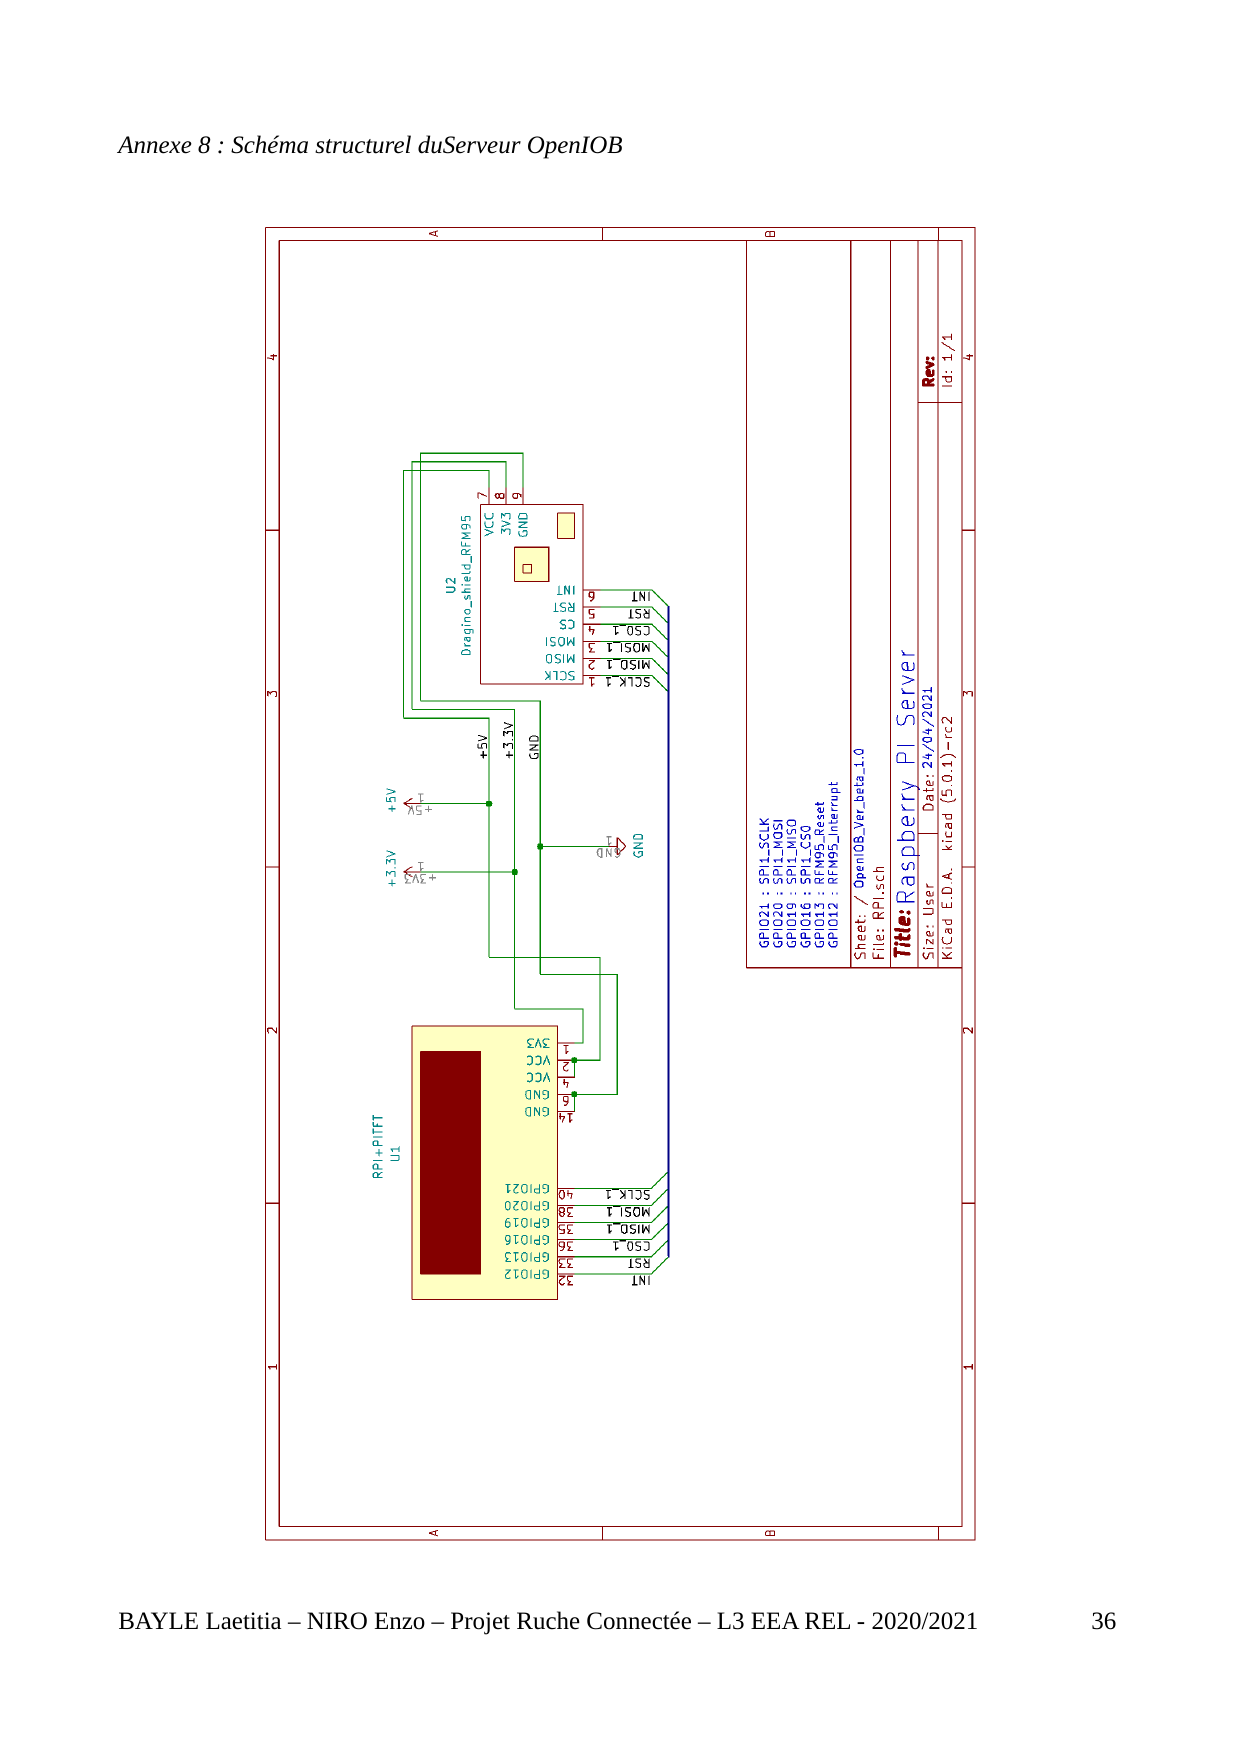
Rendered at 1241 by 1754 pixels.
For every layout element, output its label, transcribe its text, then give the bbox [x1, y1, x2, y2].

picture [198, 160, 1042, 1607]
text Annexe 8 : Schéma structurel duServeur OpenIOB [118, 131, 1122, 159]
